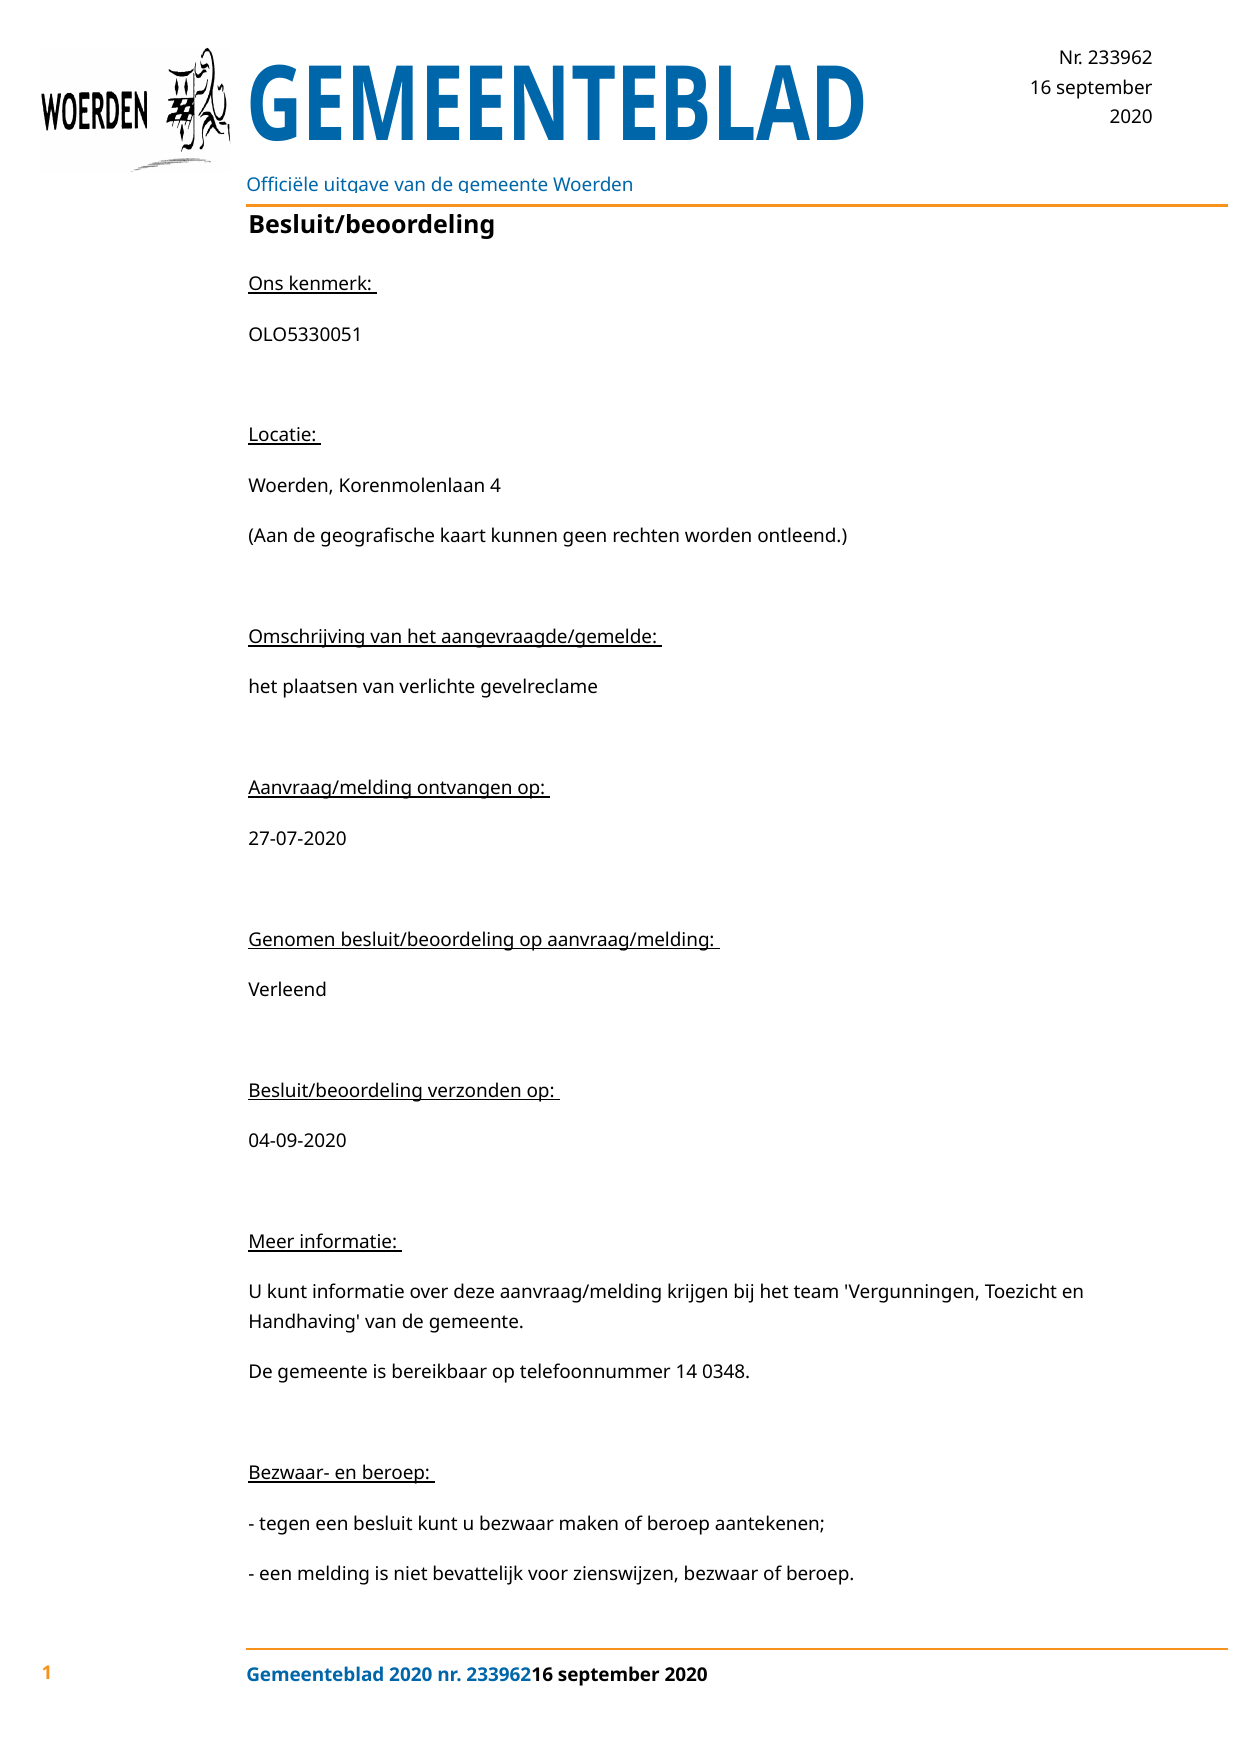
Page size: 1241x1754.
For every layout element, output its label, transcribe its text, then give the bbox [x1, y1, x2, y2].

text Besluit/beoordeling [248, 207, 1152, 241]
text Woerden, Korenmolenlaan 4 [248, 472, 1152, 498]
text het plaatsen van verlichte gevelreclame [248, 674, 1152, 699]
text U kunt informatie over deze aanvraag/melding krijgen bij het team 'Vergunningen, Toezicht en Handhaving' van de gemeente. [248, 1279, 1152, 1334]
text Ons kenmerk: [248, 270, 1152, 296]
text Genomen besluit/beoordeling op aanvraag/melding: [248, 926, 1152, 951]
text OLO5330051 [248, 321, 1152, 346]
text Verleend [248, 976, 1152, 1002]
text Meer informatie: [248, 1228, 1152, 1254]
text Besluit/beoordeling verzonden op: [248, 1077, 1152, 1103]
text - een melding is niet bevattelijk voor zienswijzen, bezwaar of beroep. [248, 1560, 1152, 1586]
text Locatie: [248, 422, 1152, 447]
text De gemeente is bereikbaar op telefoonnummer 14 0348. [248, 1359, 1152, 1384]
text 27-07-2020 [248, 825, 1152, 851]
text Aanvraag/melding ontvangen op: [248, 774, 1152, 800]
text - tegen een besluit kunt u bezwaar maken of beroep aantekenen; [248, 1510, 1152, 1536]
text Omschrijving van het aangevraagde/gemelde: [248, 623, 1152, 649]
text 04-09-2020 [248, 1127, 1152, 1153]
text (Aan de geografische kaart kunnen geen rechten worden ontleend.) [248, 522, 1152, 548]
picture [41, 47, 231, 172]
text Bezwaar- en beroep: [248, 1459, 1152, 1485]
